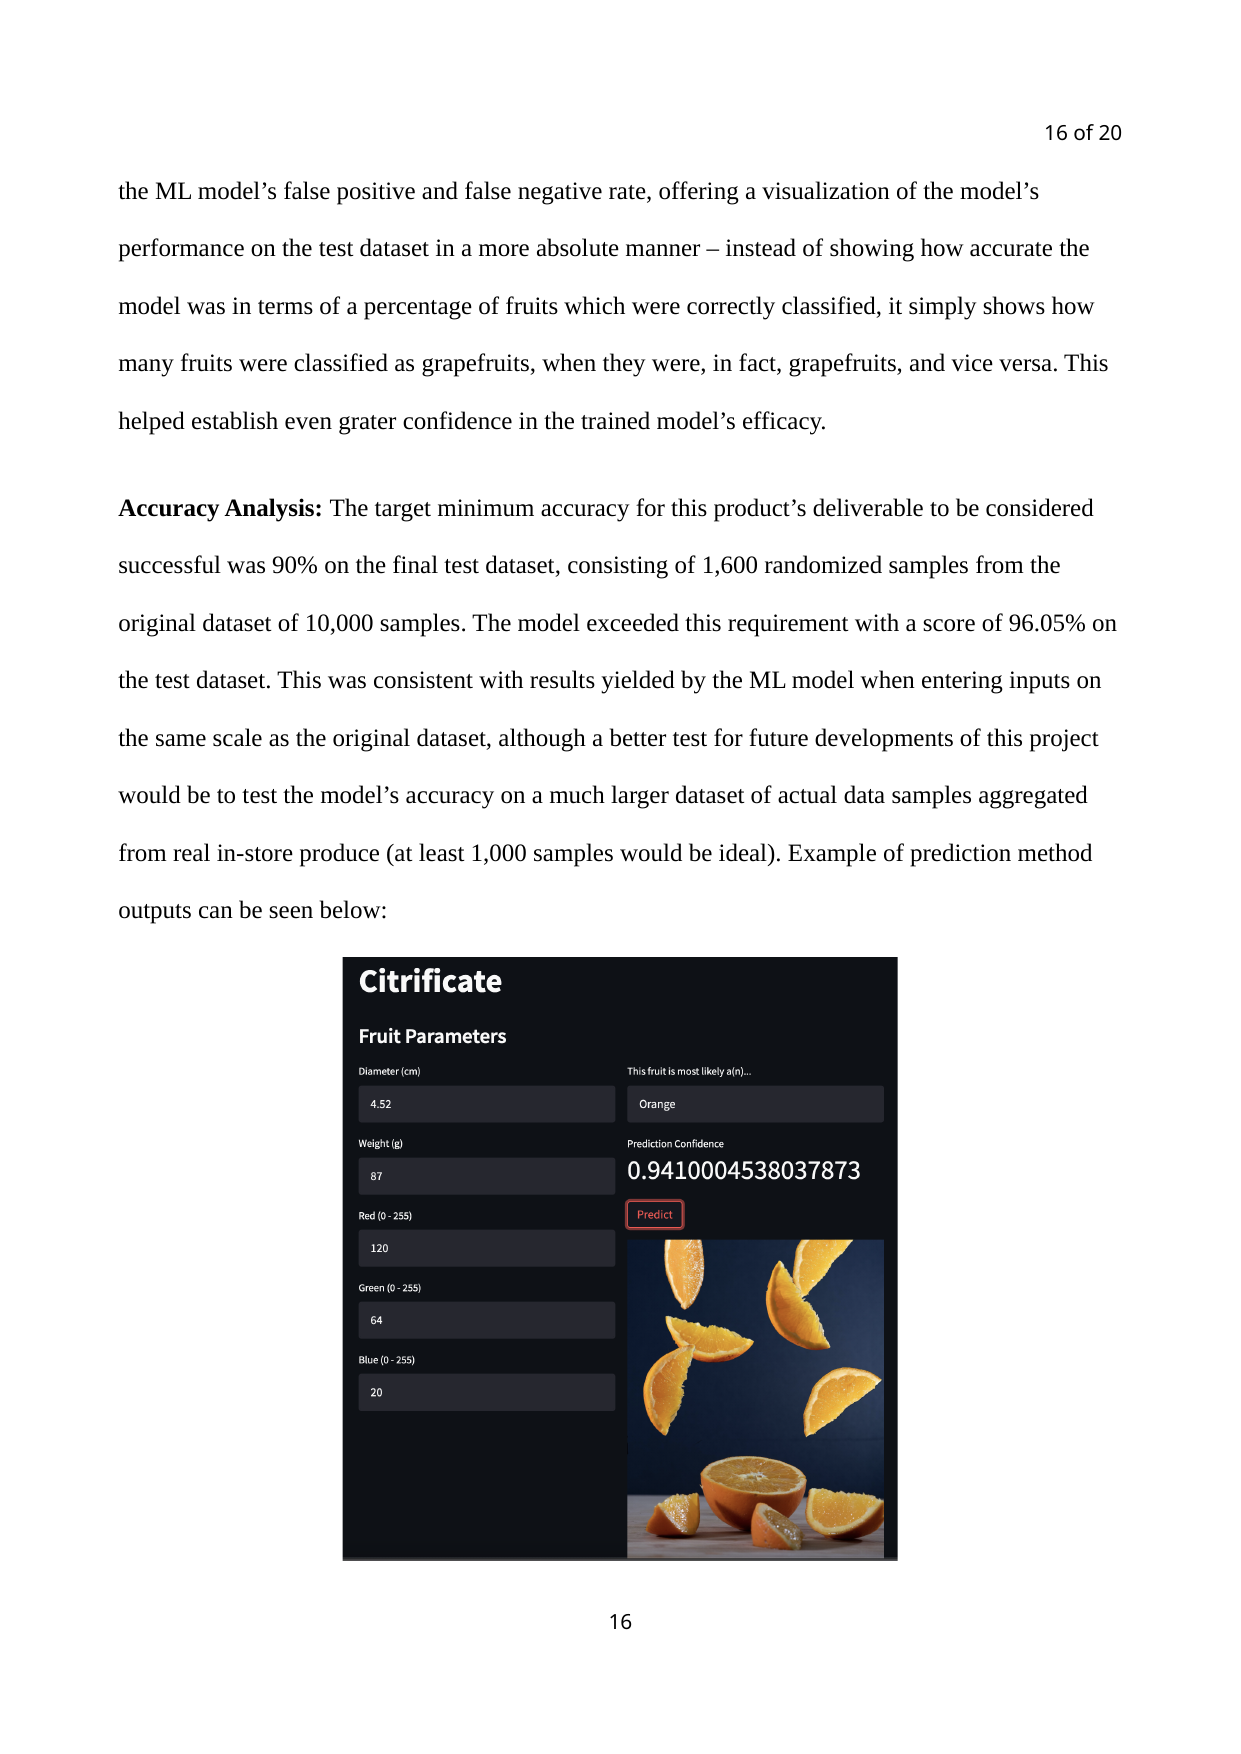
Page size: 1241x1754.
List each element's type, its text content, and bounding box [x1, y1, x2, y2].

picture [342, 957, 898, 1561]
text Accuracy Analysis: The target minimum accuracy for this product’s deliverable to be considered successful was 90% on the final test dataset, consisting of 1,600 randomized samples from the original dataset of 10,000 samples. The model exceeded this requirement with a score of 96.05% on the test dataset. This was consistent with results yielded by the ML model when entering inputs on the same scale as the original dataset, although a better test for future developments of this project would be to test the model’s accuracy on a much larger dataset of actual data samples aggregated from real in-store produce (at least 1,000 samples would be ideal). Example of prediction method outputs can be seen below: [118, 493, 1122, 924]
text the ML model’s false positive and false negative rate, offering a visualization of the model’s performance on the test dataset in a more absolute manner – instead of showing how accurate the model was in terms of a percentage of fruits which were correctly classified, it simply shows how many fruits were classified as grapefruits, when they were, in fact, grapefruits, and vice versa. This helped establish even grater confidence in the trained model’s efficacy. [118, 176, 1122, 435]
